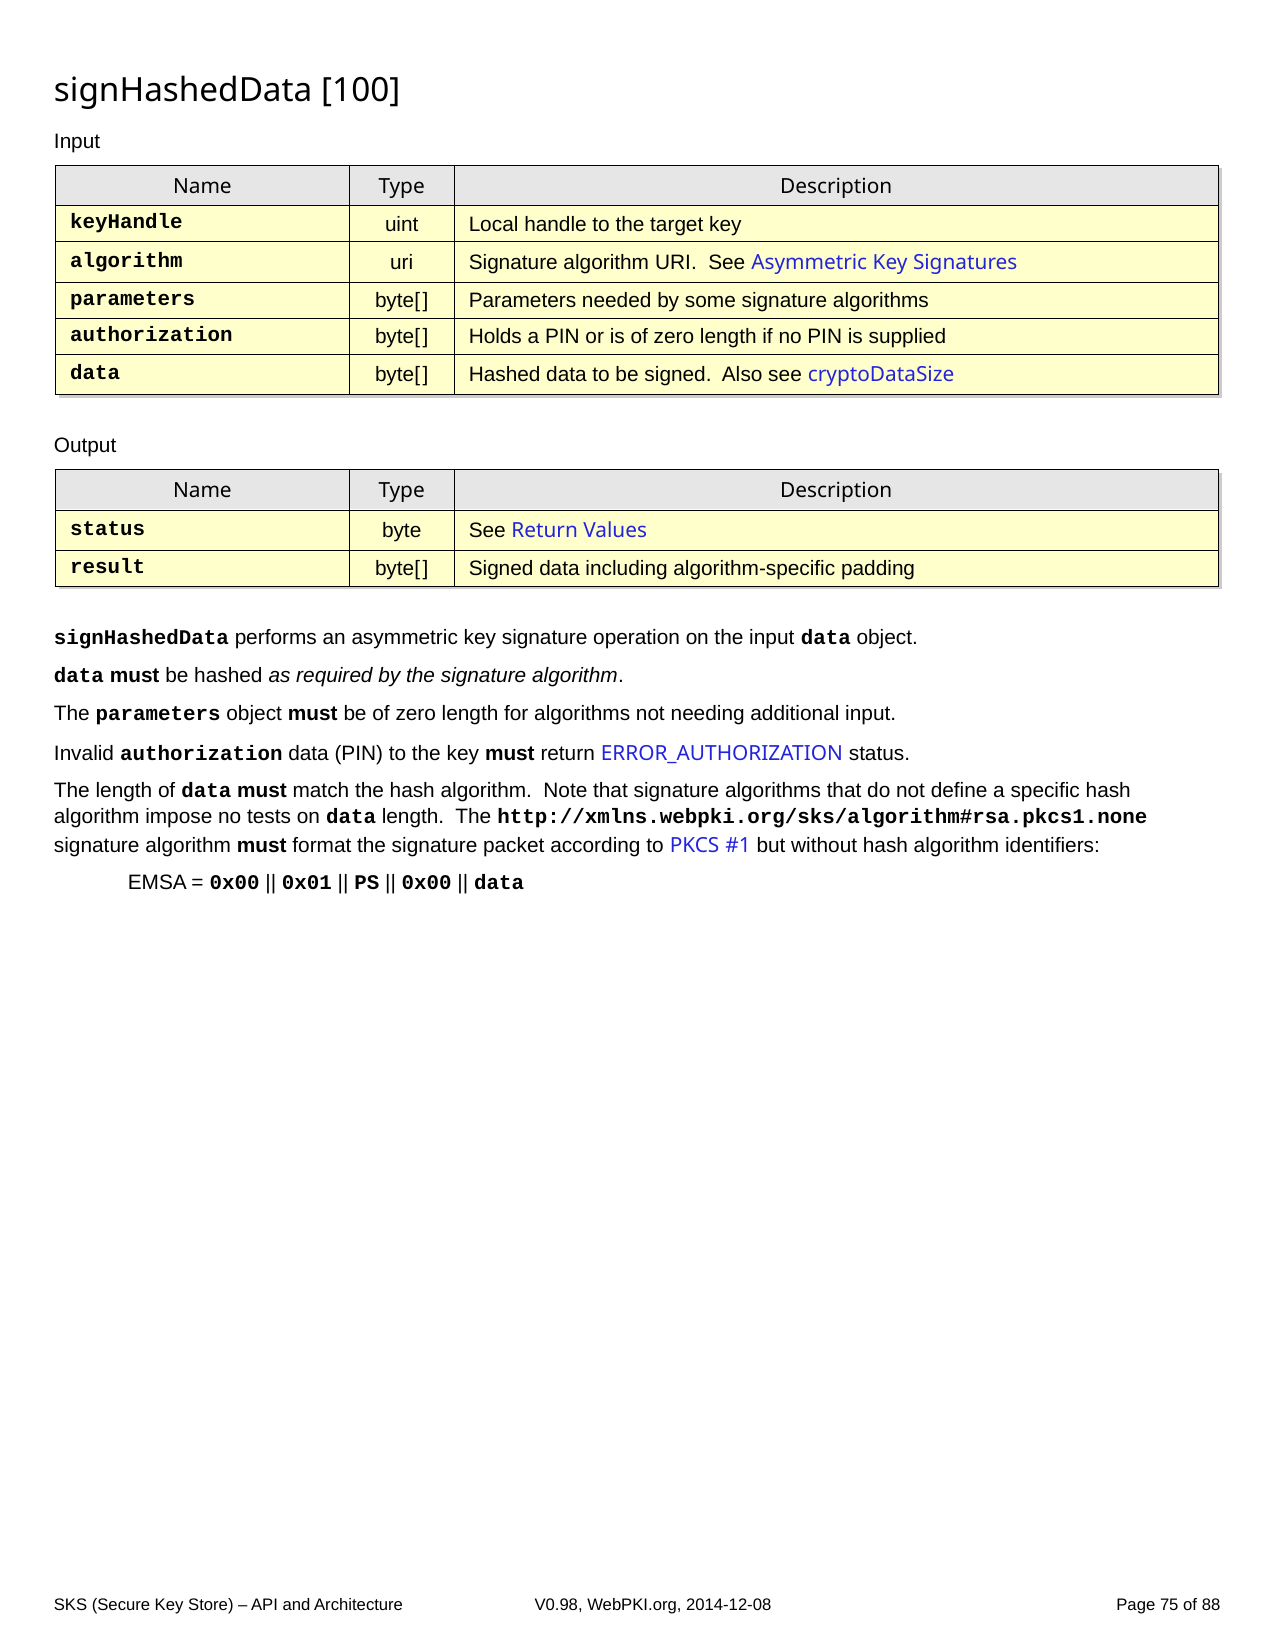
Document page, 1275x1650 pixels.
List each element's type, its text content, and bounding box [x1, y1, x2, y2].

table_cell Hashed data to be signed. Also see cryptoDataSize [455, 355, 1218, 394]
text Invalid authorization data (PIN) to the key must return ERROR_AUTHORIZATION status. [54, 738, 1221, 767]
table_cell See Return Values [455, 511, 1218, 550]
subtitle signHashedData [100] [54, 66, 1221, 111]
table_cell Holds a PIN or is of zero length if no PIN is supplied [455, 319, 1218, 353]
table_cell authorization [56, 319, 349, 353]
table_cell byte⁮[ ] [350, 355, 454, 394]
table_cell uint [350, 206, 454, 241]
table_cell Signed data including algorithm-specific padding [455, 551, 1218, 586]
table_cell uri [350, 242, 454, 282]
text The parameters object must be of zero length for algorithms not needing additional input. [54, 700, 1221, 726]
table_cell Parameters needed by some signature algorithms [455, 283, 1218, 318]
table_cell data [56, 355, 349, 394]
table_header Description [455, 166, 1218, 205]
text EMSA = 0x00 || 0x01 || PS || 0x00 || data [54, 870, 1221, 896]
table_cell byte⁮[ ] [350, 283, 454, 318]
text Output [54, 433, 1221, 457]
table_cell status [56, 511, 349, 550]
table_header Description [455, 470, 1218, 509]
table_cell byte⁮[ ] [350, 551, 454, 586]
table_cell result [56, 551, 349, 586]
text The length of data must match the hash algorithm. Note that signature algorithms that do not define a specific hash algorithm impose no tests on data length. The http://xmlns.webpki.org/sks/algorithm#rsa.pkcs1.none signature algorithm must format the signature packet according to PKCS #1 but without hash algorithm identifiers: [54, 778, 1221, 858]
table_header Name [56, 166, 349, 205]
table_header Type [350, 470, 454, 509]
table_cell byte⁮[ ] [350, 319, 454, 353]
table_cell Local handle to the target key [455, 206, 1218, 241]
table_header Type [350, 166, 454, 205]
table_cell Signature algorithm URI. See Asymmetric Key Signatures ‎ [455, 242, 1218, 282]
text signHashedData performs an asymmetric key signature operation on the input data object. [54, 625, 1221, 651]
table_cell byte [350, 511, 454, 550]
text data must be hashed as required by the signature algorithm. [54, 663, 1221, 689]
text Input [54, 129, 1221, 153]
table_cell keyHandle [56, 206, 349, 241]
table_cell parameters [56, 283, 349, 318]
table_cell algorithm [56, 242, 349, 282]
table_header Name [56, 470, 349, 509]
